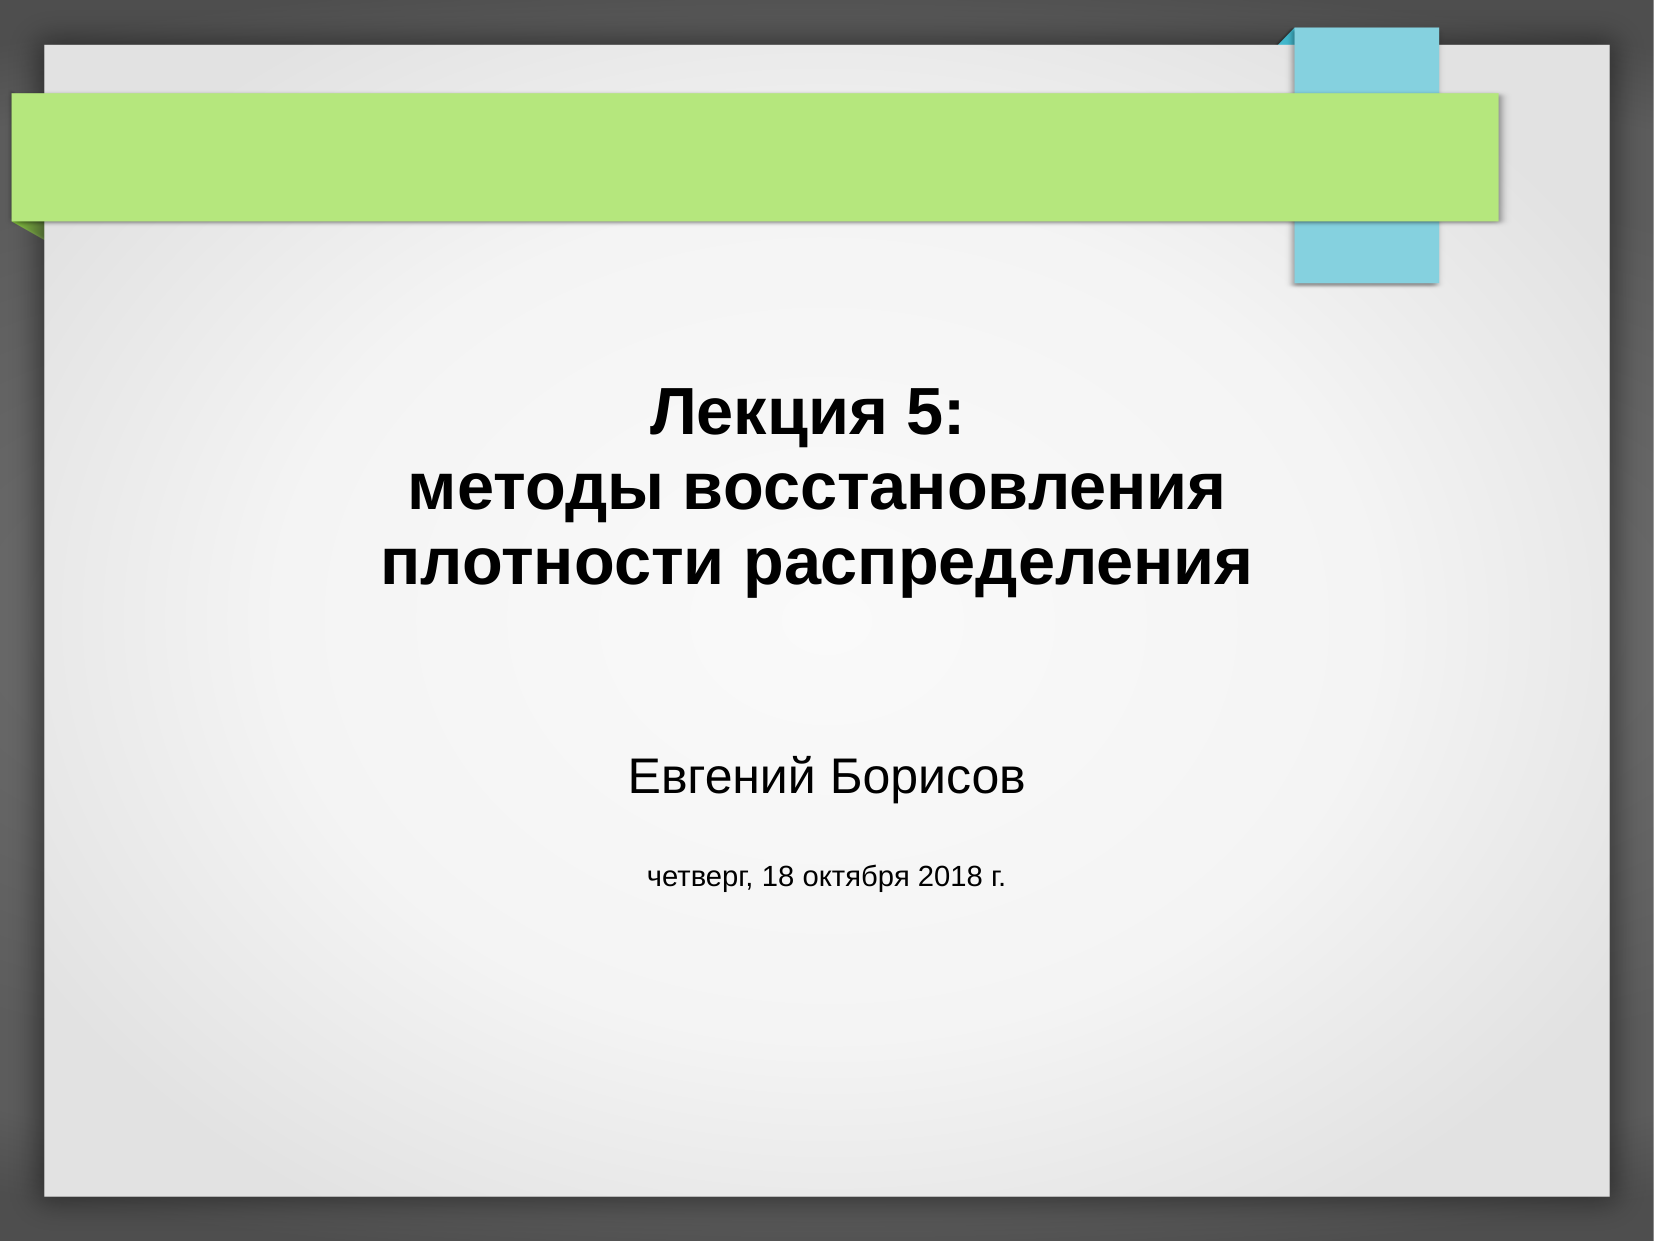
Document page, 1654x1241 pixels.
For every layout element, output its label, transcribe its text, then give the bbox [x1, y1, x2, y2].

subtitle Лекция 5: методы восстановления плотности распределения Евгений Борисов четверг, 18 октября 2018 г. [82, 290, 1571, 1010]
picture [0, 0, 1654, 1241]
